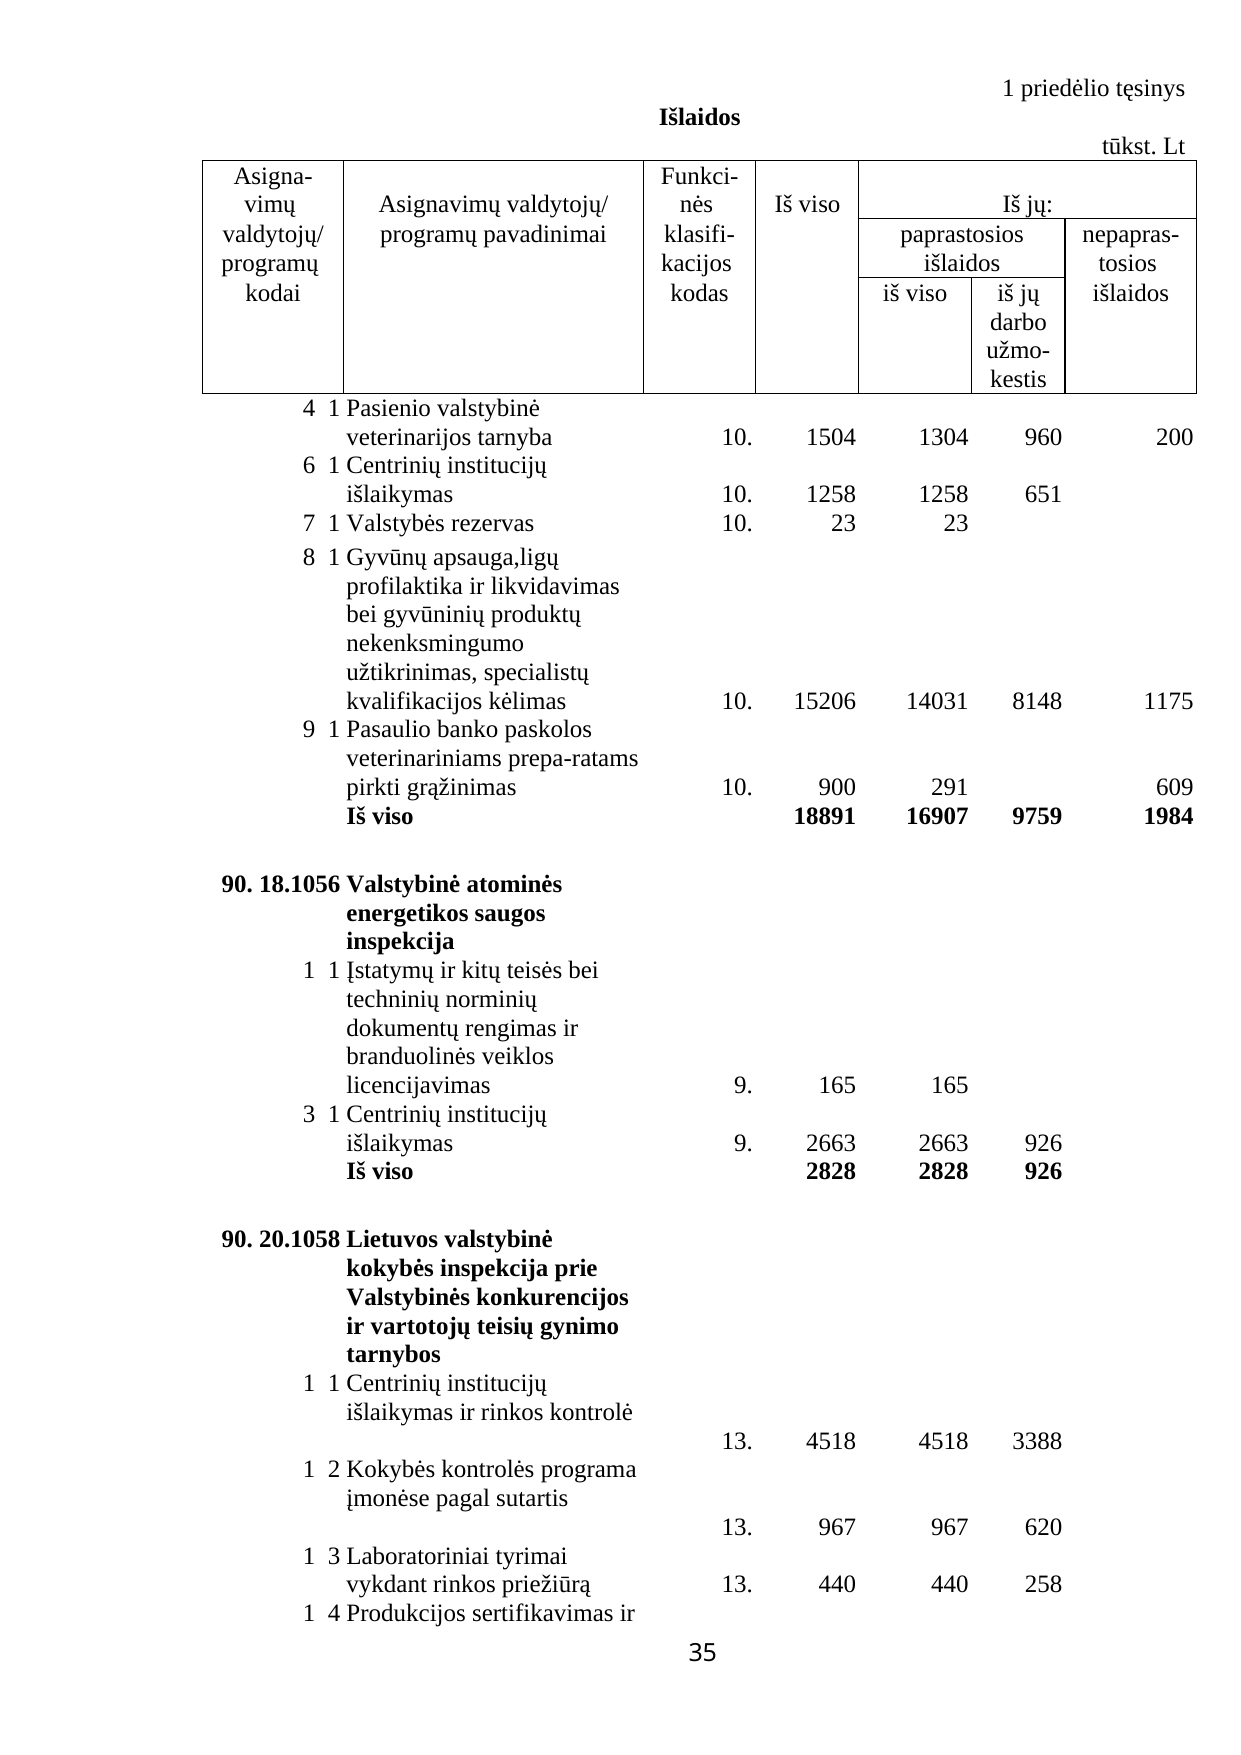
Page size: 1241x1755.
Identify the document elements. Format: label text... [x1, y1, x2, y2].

table_cell 6 1 [203, 450, 343, 508]
table_cell [756, 1598, 859, 1632]
table_cell Centrinių institucijų išlaikymas [343, 450, 643, 508]
table_cell klasifi-kacijos [644, 218, 755, 277]
table_cell 1504 [756, 394, 859, 450]
table_cell 200 [1065, 394, 1196, 450]
table_cell [643, 1598, 756, 1632]
table_cell 9 1 [203, 715, 343, 801]
table_cell 1 1 [203, 955, 343, 1099]
table_cell 926 [971, 1156, 1065, 1190]
table_cell [203, 801, 343, 835]
table_cell [971, 869, 1065, 955]
table_cell [344, 277, 643, 393]
table_cell 900 [756, 715, 859, 801]
table_cell 1304 [859, 394, 971, 450]
table_cell 1 4 [203, 1598, 343, 1632]
table_cell 1 3 [203, 1541, 343, 1598]
table_cell 1 1 [203, 1368, 343, 1454]
table_cell Produkcijos sertifikavimas ir [343, 1598, 643, 1632]
table_cell 10. [643, 542, 756, 714]
table_cell 13. [643, 1541, 756, 1598]
table_cell 165 [859, 955, 971, 1099]
table_cell 1258 [756, 450, 859, 508]
table_cell 258 [971, 1541, 1065, 1598]
table_cell 4 1 [203, 394, 343, 450]
table_cell [756, 835, 859, 869]
table_cell [203, 1190, 343, 1224]
table_cell 13. [643, 1455, 756, 1541]
table_cell 10. [643, 394, 756, 450]
table_cell Lietuvos valstybinė kokybės inspekcija prie Valstybinės konkurencijos ir vartotojų teisių gynimo tarnybos [343, 1225, 643, 1368]
table_cell [203, 835, 343, 869]
table_cell 2828 [756, 1156, 859, 1190]
table_cell 440 [859, 1541, 971, 1598]
table_cell Gyvūnų apsauga,ligų profilaktika ir likvidavimas bei gyvūninių produktų nekenksmingumo užtikrinimas, specialistų kvalifikacijos kėlimas [343, 542, 643, 714]
table_cell Valstybinė atominės energetikos saugos inspekcija [343, 869, 643, 955]
table_cell 7 1 [203, 508, 343, 542]
table_cell [343, 835, 643, 869]
table_cell Centrinių institucijų išlaikymas [343, 1099, 643, 1156]
table_cell Iš jų: [859, 161, 1196, 218]
table_cell [1065, 1598, 1196, 1632]
table_cell [971, 835, 1065, 869]
table_cell [343, 1190, 643, 1224]
table_cell 16907 [859, 801, 971, 835]
table_cell [643, 1156, 756, 1190]
table_cell [1065, 1541, 1196, 1598]
table_cell Įstatymų ir kitų teisės bei techninių norminių dokumentų rengimas ir branduolinės veiklos licencijavimas [343, 955, 643, 1099]
table_cell 15206 [756, 542, 859, 714]
table_cell [1065, 955, 1196, 1099]
table_cell Iš viso [756, 161, 858, 218]
table_cell Iš viso [343, 1156, 643, 1190]
table_cell Pasienio valstybinė veterinarijos tarnyba [343, 394, 643, 450]
table_cell [971, 955, 1065, 1099]
table_cell Asigna-vimų [203, 161, 343, 218]
table_cell [756, 869, 859, 955]
table_cell 3388 [971, 1368, 1065, 1454]
table_cell [1065, 1368, 1196, 1454]
table_cell [971, 1598, 1065, 1632]
table_cell [643, 1190, 756, 1224]
table_cell 440 [756, 1541, 859, 1598]
table_cell iš jų darbo užmo-kestis [972, 278, 1064, 393]
table_cell [859, 1225, 971, 1368]
table_cell 10. [643, 715, 756, 801]
table_cell 14031 [859, 542, 971, 714]
table_cell 4518 [756, 1368, 859, 1454]
table_cell 1258 [859, 450, 971, 508]
table_cell [1065, 1099, 1196, 1156]
table_cell tūkst. Lt [203, 131, 1196, 160]
table_cell programų pavadinimai [344, 218, 643, 277]
table_cell Funkci-nės [644, 161, 755, 218]
table_cell 2828 [859, 1156, 971, 1190]
table_cell 2663 [859, 1099, 971, 1156]
table_cell paprastosios išlaidos [859, 219, 1064, 277]
table_cell 620 [971, 1455, 1065, 1541]
table_cell [203, 1156, 343, 1190]
table_cell išlaidos [1066, 277, 1196, 393]
table_cell 960 [971, 394, 1065, 450]
table_cell valdytojų/ programų [203, 218, 343, 277]
table_cell 8148 [971, 542, 1065, 714]
table_cell 651 [971, 450, 1065, 508]
table_cell [1065, 869, 1196, 955]
table_cell [1065, 1156, 1196, 1190]
table_cell [859, 1190, 971, 1224]
table_cell 90. 20.1058 [203, 1225, 343, 1368]
table_cell Iš viso [343, 801, 643, 835]
table_cell [859, 1598, 971, 1632]
table_cell [643, 869, 756, 955]
table_cell [1065, 1190, 1196, 1224]
table_cell [1065, 835, 1196, 869]
table_cell 23 [756, 508, 859, 542]
table_cell 1175 [1065, 542, 1196, 714]
table_cell [971, 1190, 1065, 1224]
table_cell 13. [643, 1368, 756, 1454]
table_cell [756, 1225, 859, 1368]
table_cell Centrinių institucijų išlaikymas ir rinkos kontrolė [343, 1368, 643, 1454]
table_cell 10. [643, 508, 756, 542]
table_cell 165 [756, 955, 859, 1099]
table_cell [643, 801, 756, 835]
table_cell [1065, 450, 1196, 508]
table_cell iš viso [859, 278, 971, 393]
table_cell 8 1 [203, 542, 343, 714]
table_cell [859, 869, 971, 955]
table_cell kodas [644, 277, 755, 393]
table_cell [971, 508, 1065, 542]
table_cell Laboratoriniai tyrimai vykdant rinkos priežiūrą [343, 1541, 643, 1598]
table_cell Valstybės rezervas [343, 508, 643, 542]
table_cell 4518 [859, 1368, 971, 1454]
table_cell 967 [859, 1455, 971, 1541]
table_cell nepapras-tosios [1066, 219, 1196, 277]
table_cell 23 [859, 508, 971, 542]
table_cell 926 [971, 1099, 1065, 1156]
table_cell 3 1 [203, 1099, 343, 1156]
table_cell 609 [1065, 715, 1196, 801]
table_cell [756, 277, 858, 393]
table_cell [1065, 508, 1196, 542]
table_cell [756, 1190, 859, 1224]
table_cell 9. [643, 1099, 756, 1156]
table_cell Pasaulio banko paskolos veterinariniams prepa-ratams pirkti grąžinimas [343, 715, 643, 801]
table_cell 2663 [756, 1099, 859, 1156]
table_cell [756, 218, 858, 277]
table_header 1 priedėlio tęsinys [203, 74, 1196, 102]
table_cell 1984 [1065, 801, 1196, 835]
table_cell kodai [203, 277, 343, 393]
table_cell 9759 [971, 801, 1065, 835]
table_cell Išlaidos [203, 102, 1196, 131]
table_cell 10. [643, 450, 756, 508]
table_cell Asignavimų valdytojų/ [344, 161, 643, 218]
table_cell Kokybės kontrolės programa įmonėse pagal sutartis [343, 1455, 643, 1541]
table_cell [971, 1225, 1065, 1368]
table_cell [643, 1225, 756, 1368]
table_cell 18891 [756, 801, 859, 835]
table_cell 291 [859, 715, 971, 801]
table_cell [859, 835, 971, 869]
table_cell 9. [643, 955, 756, 1099]
table_cell [1065, 1455, 1196, 1541]
table_cell 90. 18.1056 [203, 869, 343, 955]
table_cell 967 [756, 1455, 859, 1541]
table_cell 1 2 [203, 1455, 343, 1541]
table_cell [643, 835, 756, 869]
table_cell [971, 715, 1065, 801]
table_cell [1065, 1225, 1196, 1368]
